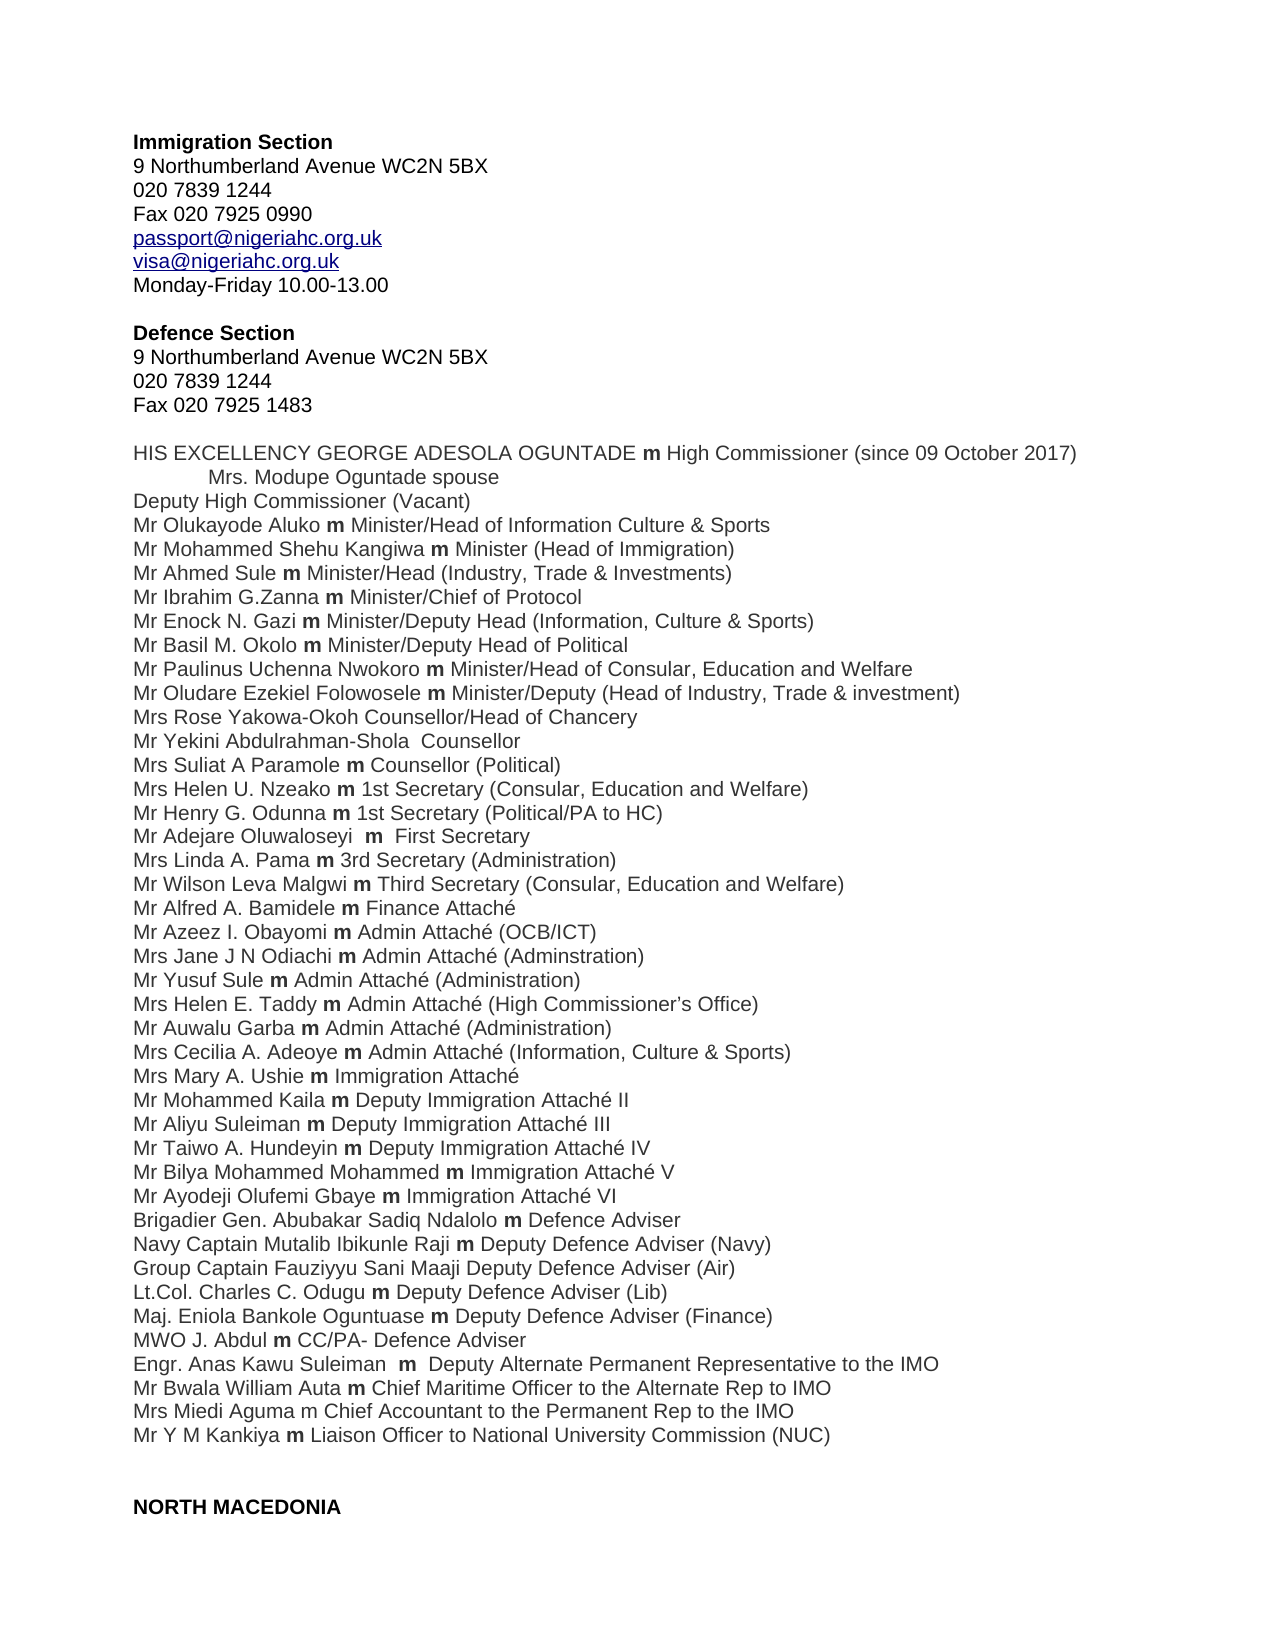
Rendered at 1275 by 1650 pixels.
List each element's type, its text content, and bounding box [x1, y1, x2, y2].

text Mrs Jane J N Odiachi m Admin Attaché (Adminstration) [133, 944, 1181, 968]
text Mr Adejare Oluwaloseyi m First Secretary [133, 824, 1181, 848]
text Mr Henry G. Odunna m 1st Secretary (Political/PA to HC) [133, 800, 1181, 824]
text Engr. Anas Kawu Suleiman m Deputy Alternate Permanent Representative to the IMO [133, 1351, 1181, 1375]
text Mrs Cecilia A. Adeoye m Admin Attaché (Information, Culture & Sports) [133, 1040, 1181, 1064]
text visa@nigeriahc.org.uk [133, 249, 1181, 273]
text 9 Northumberland Avenue WC2N 5BX [133, 153, 1181, 177]
text Mrs. Modupe Oguntade spouse [133, 465, 1181, 489]
text Fax 020 7925 0990 [133, 201, 1181, 225]
text Immigration Section [133, 129, 1181, 153]
text Mr Aliyu Suleiman m Deputy Immigration Attaché III [133, 1112, 1181, 1136]
text Mr Bilya Mohammed Mohammed m Immigration Attaché V [133, 1160, 1181, 1184]
text 9 Northumberland Avenue WC2N 5BX [133, 345, 1181, 369]
text Fax 020 7925 1483 [133, 393, 1181, 417]
text Maj. Eniola Bankole Oguntuase m Deputy Defence Adviser (Finance) [133, 1303, 1181, 1327]
text Defence Section [133, 321, 1181, 345]
text Mr Wilson Leva Malgwi m Third Secretary (Consular, Education and Welfare) [133, 872, 1181, 896]
text Mr Ayodeji Olufemi Gbaye m Immigration Attaché VI [133, 1184, 1181, 1208]
text Mr Ibrahim G.Zanna m Minister/Chief of Protocol [133, 585, 1181, 609]
text Mr Enock N. Gazi m Minister/Deputy Head (Information, Culture & Sports) [133, 609, 1181, 633]
text Mr Ahmed Sule m Minister/Head (Industry, Trade & Investments) [133, 561, 1181, 585]
text Mr Mohammed Shehu Kangiwa m Minister (Head of Immigration) [133, 537, 1181, 561]
text 020 7839 1244 [133, 369, 1181, 393]
text Mr Mohammed Kaila m Deputy Immigration Attaché II [133, 1088, 1181, 1112]
text Mr Paulinus Uchenna Nwokoro m Minister/Head of Consular, Education and Welfare [133, 657, 1181, 681]
text Mr Basil M. Okolo m Minister/Deputy Head of Political [133, 633, 1181, 657]
text Mrs Mary A. Ushie m Immigration Attaché [133, 1064, 1181, 1088]
text MWO J. Abdul m CC/PA- Defence Adviser [133, 1327, 1181, 1351]
text Navy Captain Mutalib Ibikunle Raji m Deputy Defence Adviser (Navy) [133, 1232, 1181, 1256]
text NORTH MACEDONIA [133, 1495, 1181, 1519]
text Mr Olukayode Aluko m Minister/Head of Information Culture & Sports [133, 513, 1181, 537]
text Lt.Col. Charles C. Odugu m Deputy Defence Adviser (Lib) [133, 1279, 1181, 1303]
text Mrs Rose Yakowa-Okoh Counsellor/Head of Chancery [133, 704, 1181, 728]
text Mrs Helen U. Nzeako m 1st Secretary (Consular, Education and Welfare) [133, 776, 1181, 800]
text Monday-Friday 10.00-13.00 [133, 273, 1181, 297]
text Mr Yekini Abdulrahman-Shola Counsellor [133, 728, 1181, 752]
text Mrs Linda A. Pama m 3rd Secretary (Administration) [133, 848, 1181, 872]
text Mr Oludare Ezekiel Folowosele m Minister/Deputy (Head of Industry, Trade & investment) [133, 681, 1181, 704]
text Mr Bwala William Auta m Chief Maritime Officer to the Alternate Rep to IMO [133, 1375, 1181, 1399]
text Brigadier Gen. Abubakar Sadiq Ndalolo m Defence Adviser [133, 1208, 1181, 1232]
text Mrs Suliat A Paramole m Counsellor (Political) [133, 752, 1181, 776]
text Mr Taiwo A. Hundeyin m Deputy Immigration Attaché IV [133, 1136, 1181, 1160]
text Mr Y M Kankiya m Liaison Officer to National University Commission (NUC) [133, 1423, 1181, 1447]
text HIS EXCELLENCY GEORGE ADESOLA OGUNTADE m High Commissioner (since 09 October 2017) [133, 441, 1181, 465]
text passport@nigeriahc.org.uk [133, 225, 1181, 249]
text Mr Yusuf Sule m Admin Attaché (Administration) [133, 968, 1181, 992]
text Deputy High Commissioner (Vacant) [133, 489, 1181, 513]
text Mrs Helen E. Taddy m Admin Attaché (High Commissioner’s Office) [133, 992, 1181, 1016]
text Mr Alfred A. Bamidele m Finance Attaché [133, 896, 1181, 920]
text Group Captain Fauziyyu Sani Maaji Deputy Defence Adviser (Air) [133, 1256, 1181, 1279]
text Mrs Miedi Aguma m Chief Accountant to the Permanent Rep to the IMO [133, 1399, 1181, 1423]
text Mr Azeez I. Obayomi m Admin Attaché (OCB/ICT) [133, 920, 1181, 944]
text 020 7839 1244 [133, 177, 1181, 201]
text Mr Auwalu Garba m Admin Attaché (Administration) [133, 1016, 1181, 1040]
